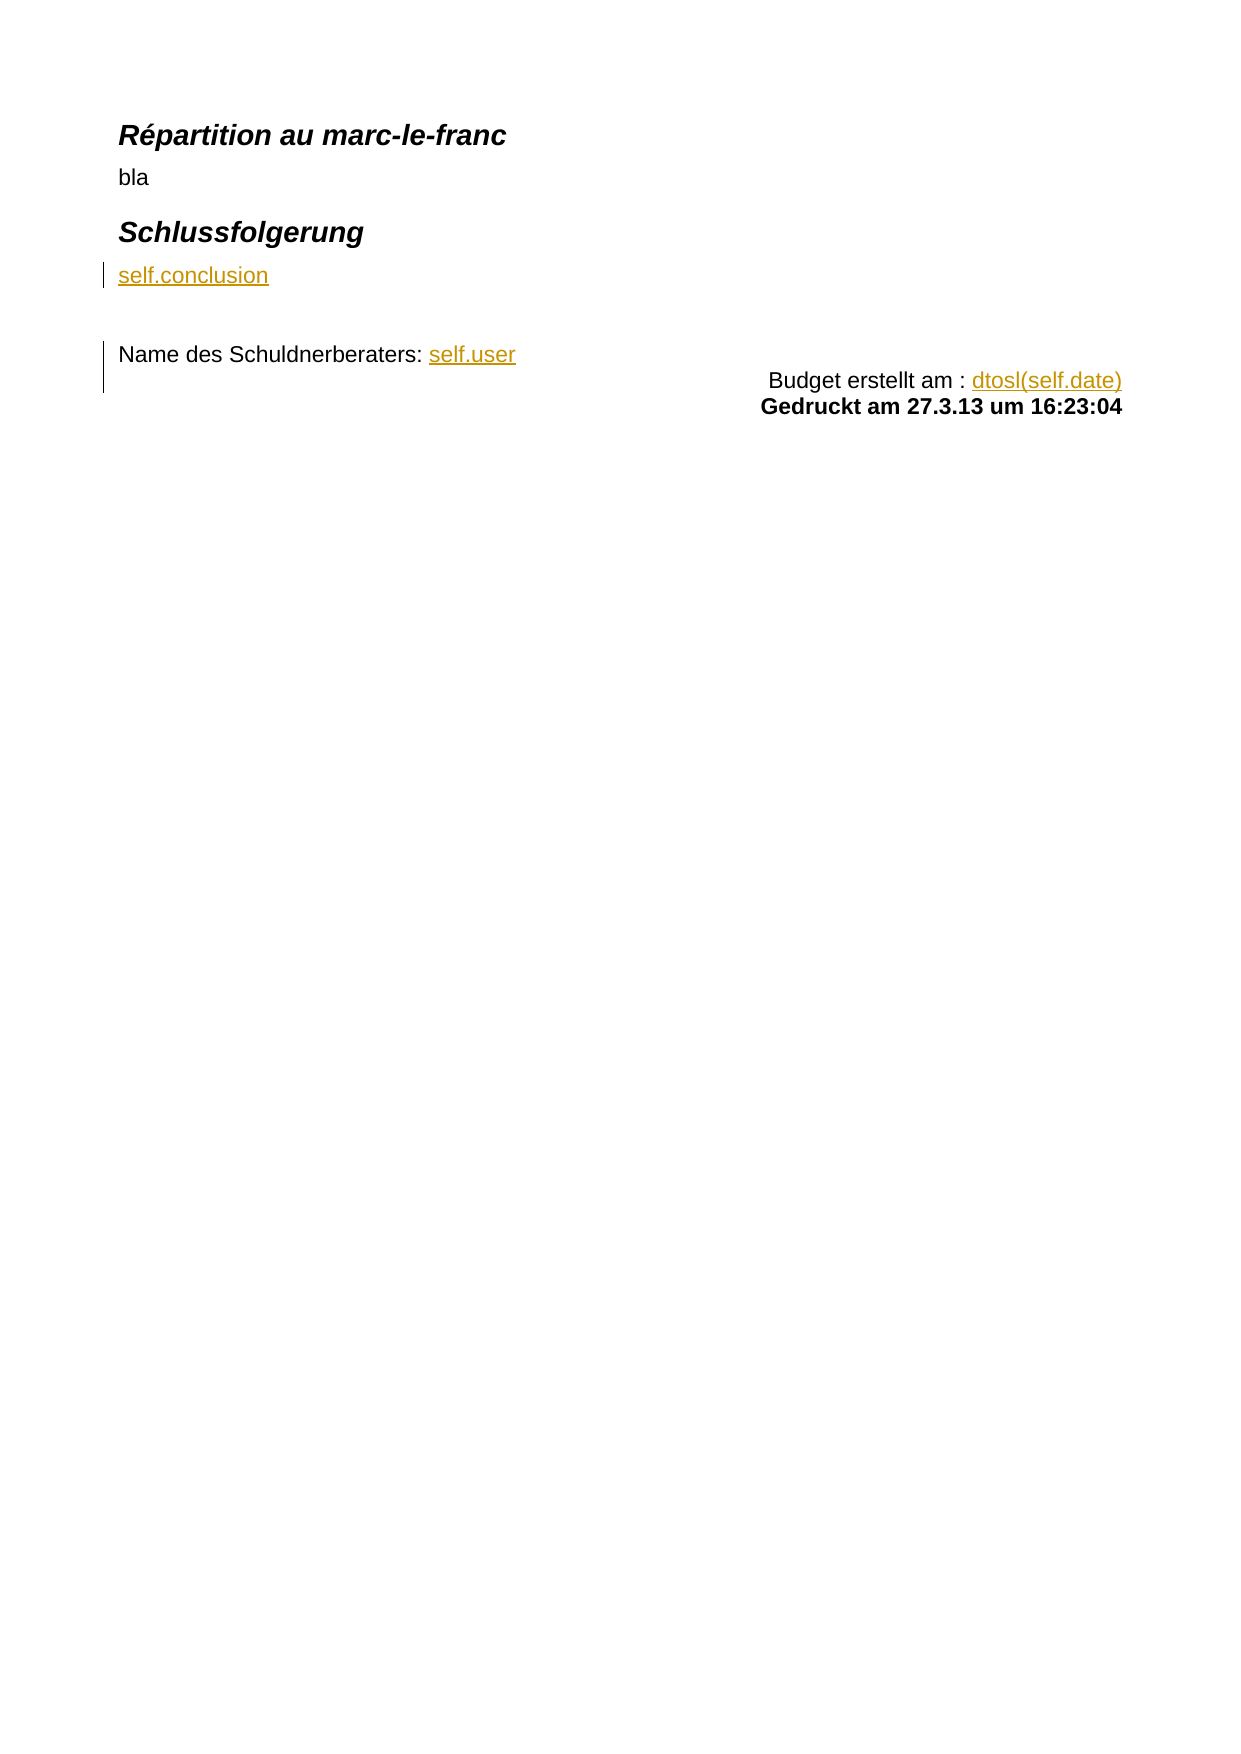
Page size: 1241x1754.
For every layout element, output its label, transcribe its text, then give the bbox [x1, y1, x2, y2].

subtitle Répartition au marc-le-franc [118, 118, 1122, 152]
text Gedruckt am 27.03.13 um 16:08:24 [118, 393, 1122, 420]
text Name des Schuldnerberaters: self.user [118, 341, 1122, 367]
text bla [118, 164, 1122, 191]
text self.conclusion [118, 262, 1122, 288]
subtitle Schlussfolgerung [118, 216, 1122, 249]
text Budget erstellt am : dtosl(self.date) [118, 367, 1122, 393]
